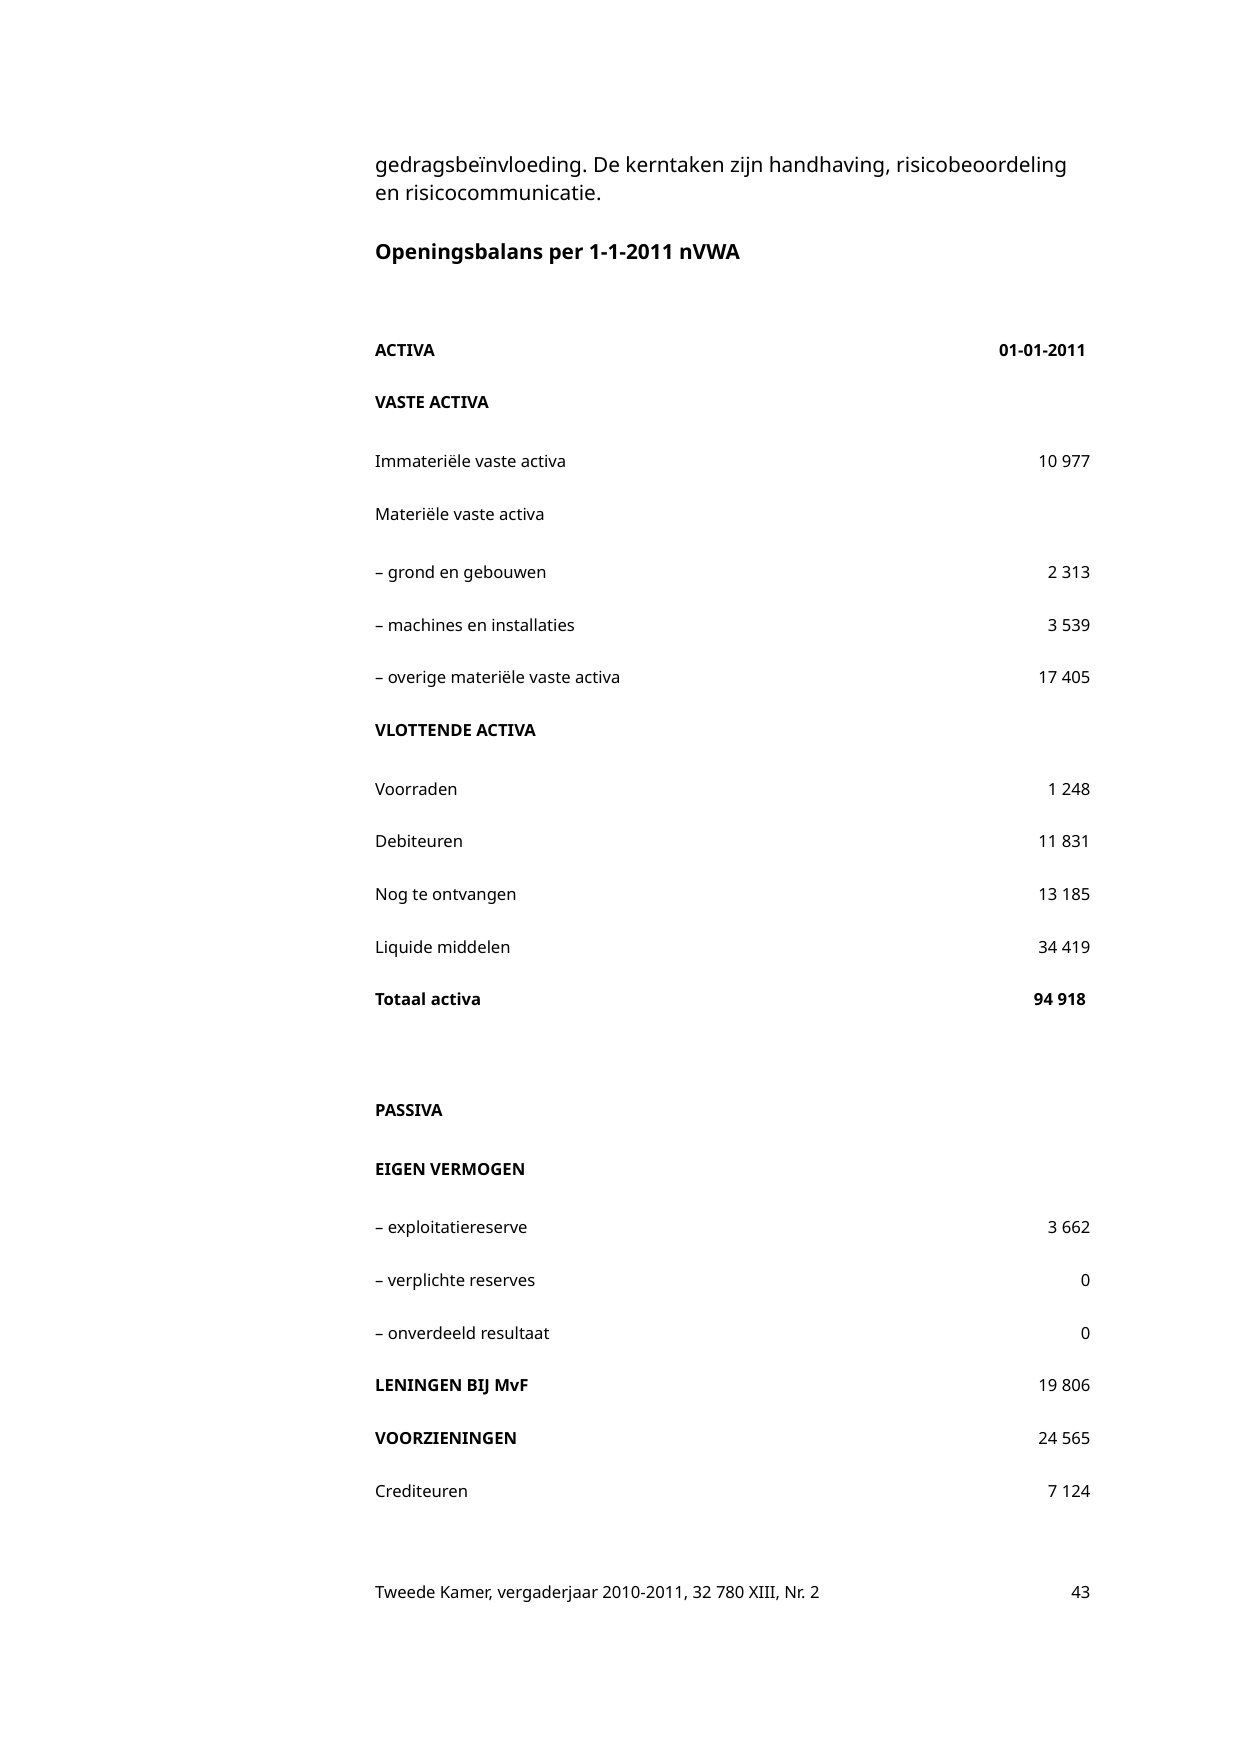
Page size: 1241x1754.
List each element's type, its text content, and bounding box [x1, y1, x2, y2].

table_cell Debiteuren [375, 830, 897, 882]
table_cell 7 124 [897, 1480, 1090, 1532]
table_cell 19 806 [897, 1374, 1090, 1427]
table_cell Immateriële vaste activa [375, 449, 897, 502]
table_cell Nog te ontvangen [375, 883, 897, 935]
table_cell [897, 502, 1090, 561]
table_cell Materiële vaste activa [375, 502, 897, 561]
table_cell [897, 719, 1090, 777]
table_header ACTIVA [375, 338, 897, 391]
table_cell 0 [897, 1269, 1090, 1321]
table_cell – grond en gebouwen [375, 561, 897, 613]
table_cell – machines en installaties [375, 613, 897, 666]
table_cell 3 662 [897, 1216, 1090, 1269]
table_cell – exploitatiereserve [375, 1216, 897, 1269]
table_cell 11 831 [897, 830, 1090, 882]
table_cell [897, 1041, 1090, 1099]
table_cell 1 248 [897, 777, 1090, 830]
table_cell LENINGEN BIJ MvF [375, 1374, 897, 1427]
table_cell [375, 1041, 897, 1099]
table_cell PASSIVA [375, 1099, 897, 1157]
table_cell Crediteuren [375, 1480, 897, 1532]
table_cell 10 977 [897, 449, 1090, 502]
table_cell 17 405 [897, 666, 1090, 719]
table_cell Liquide middelen [375, 935, 897, 988]
table_cell [897, 391, 1090, 449]
table_cell VOORZIENINGEN [375, 1427, 897, 1479]
table_cell Voorraden [375, 777, 897, 830]
table_cell 94 918 [897, 988, 1090, 1041]
table_cell 34 419 [897, 935, 1090, 988]
text Openingsbalans per 1-1-2011 nVWA [375, 237, 1090, 265]
table_cell VASTE ACTIVA [375, 391, 897, 449]
text gedragsbeïnvloeding. De kerntaken zijn handhaving, risicobeoordeling en risicocommunicatie. [375, 150, 1090, 207]
table_cell 3 539 [897, 613, 1090, 666]
table_cell 13 185 [897, 883, 1090, 935]
table_cell EIGEN VERMOGEN [375, 1158, 897, 1216]
table_cell 2 313 [897, 561, 1090, 613]
table_cell 0 [897, 1321, 1090, 1374]
table_cell – overige materiële vaste activa [375, 666, 897, 719]
table_cell [897, 1099, 1090, 1157]
table_cell – onverdeeld resultaat [375, 1321, 897, 1374]
table_header 01-01-2011 [897, 338, 1090, 391]
table_cell 24 565 [897, 1427, 1090, 1479]
table_cell VLOTTENDE ACTIVA [375, 719, 897, 777]
table_cell [897, 1158, 1090, 1216]
table_cell – verplichte reserves [375, 1269, 897, 1321]
table_cell Totaal activa [375, 988, 897, 1041]
